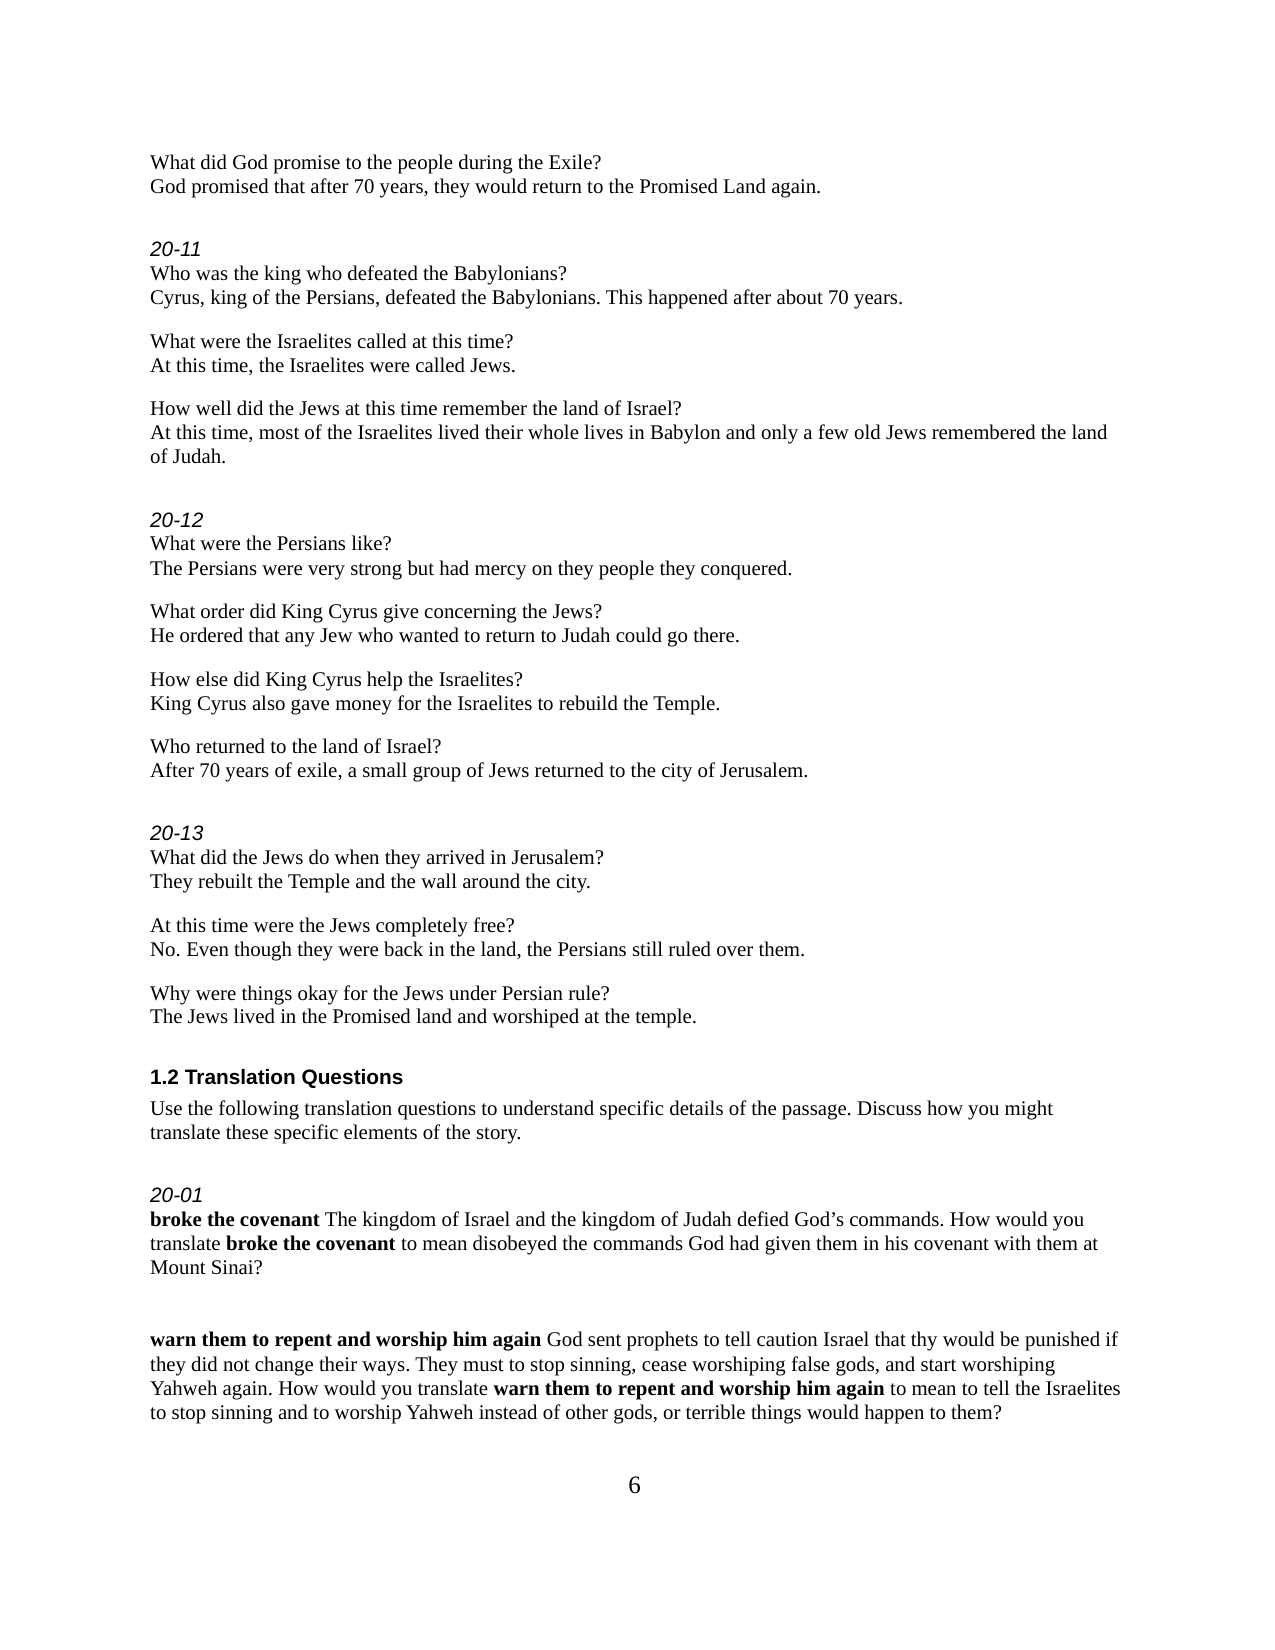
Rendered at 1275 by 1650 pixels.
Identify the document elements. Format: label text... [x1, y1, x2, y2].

text Use the following translation questions to understand specific details of the passage. Discuss how you might translate these specific elements of the story. [150, 1096, 1125, 1144]
text What did the Jews do when they arrived in Jerusalem? They rebuilt the Temple and the wall around the city. [150, 845, 1125, 893]
text broke the covenant The kingdom of Israel and the kingdom of Judah defied God’s commands. How would you translate broke the covenant to mean disobeyed the commands God had given them in his covenant with them at Mount Sinai? [150, 1207, 1125, 1279]
text At this time were the Jews completely free? No. Even though they were back in the land, the Persians still ruled over them. [150, 913, 1125, 961]
subtitle 1.2 Translation Questions [150, 1064, 1125, 1088]
text How well did the Jews at this time remember the land of Israel? At this time, most of the Israelites lived their whole lives in Babylon and only a few old Jews remembered the land of Judah. [150, 396, 1125, 468]
text Why were things okay for the Jews under Persian rule? The Jews lived in the Promised land and worshiped at the temple. [150, 980, 1125, 1028]
text What did God promise to the people during the Exile? God promised that after 70 years, they would return to the Promised Land again. [150, 150, 1125, 198]
text What were the Persians like? The Persians were very strong but had mercy on they people they conquered. [150, 531, 1125, 579]
subtitle 20-12 [150, 507, 1125, 531]
subtitle 20-11 [150, 237, 1125, 261]
text What order did King Cyrus give concerning the Jews? He ordered that any Jew who wanted to return to Judah could go there. [150, 599, 1125, 647]
text How else did King Cyrus help the Israelites? King Cyrus also gave money for the Israelites to rebuild the Temple. [150, 667, 1125, 715]
text warn them to repent and worship him again God sent prophets to tell caution Israel that thy would be punished if they did not change their ways. They must to stop sinning, cease worshiping false gods, and start worshiping Yahweh again. How would you translate warn them to repent and worship him again to mean to tell the Israelites to stop sinning and to worship Yahweh instead of other gods, or terrible things would happen to them? [150, 1327, 1125, 1424]
text What were the Israelites called at this time? At this time, the Israelites were called Jews. [150, 329, 1125, 377]
subtitle 20-01 [150, 1183, 1125, 1207]
subtitle 20-13 [150, 821, 1125, 845]
text Who was the king who defeated the Babylonians? Cyrus, king of the Persians, defeated the Babylonians. This happened after about 70 years. [150, 261, 1125, 309]
text Who returned to the land of Israel? After 70 years of exile, a small group of Jews returned to the city of Jerusalem. [150, 734, 1125, 782]
